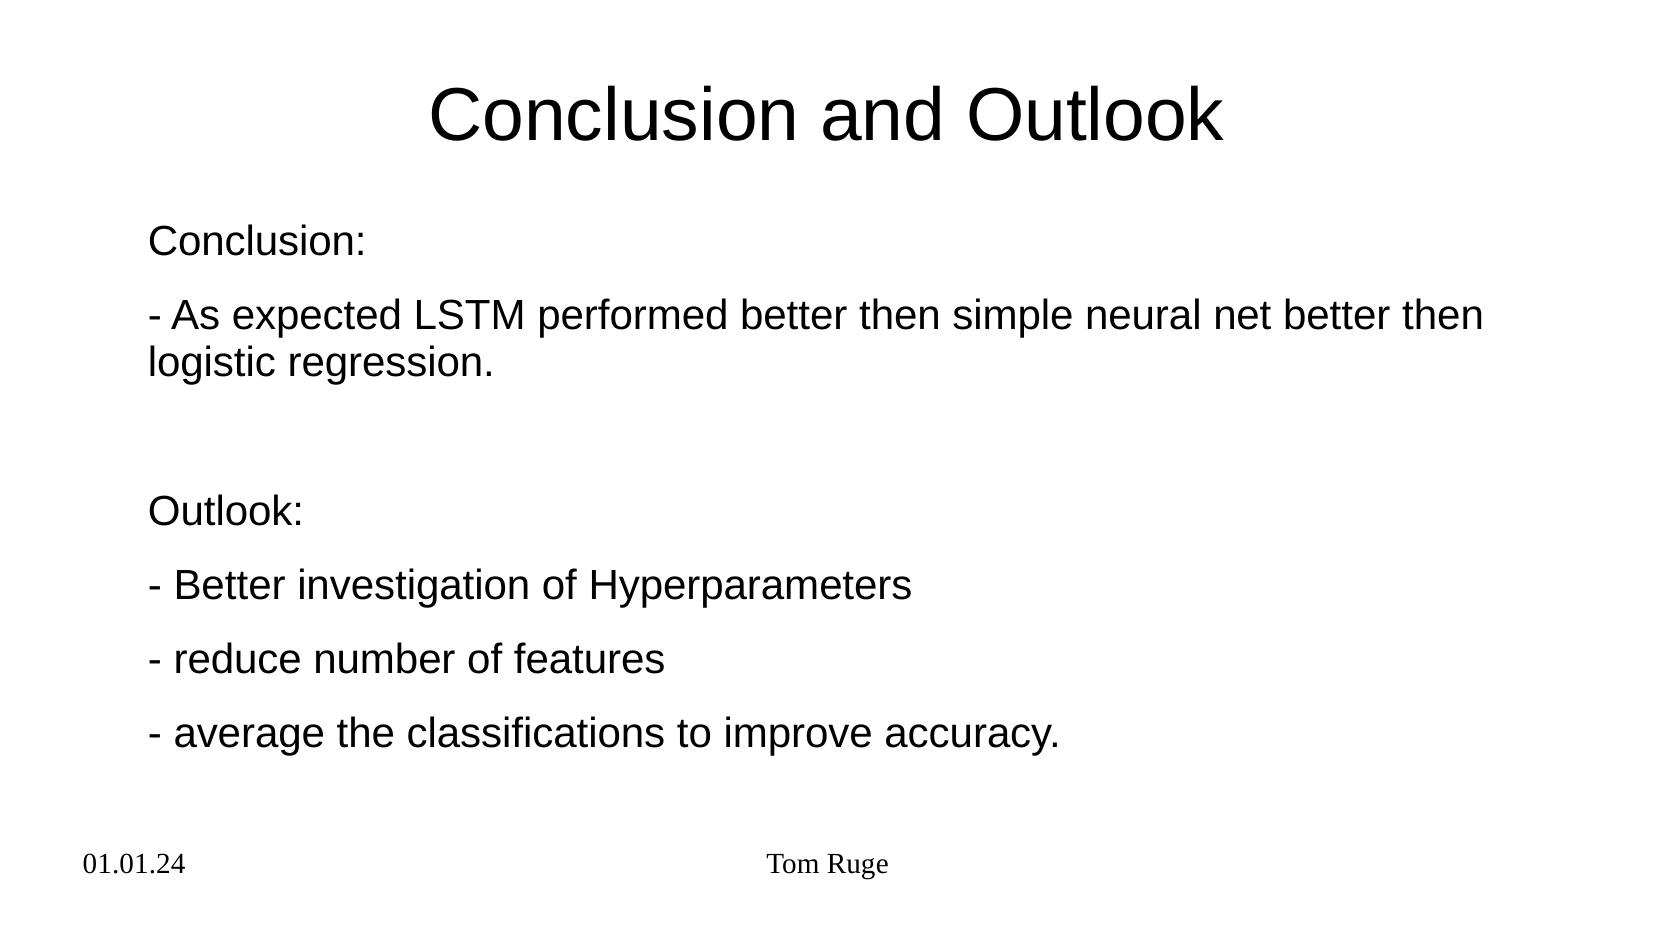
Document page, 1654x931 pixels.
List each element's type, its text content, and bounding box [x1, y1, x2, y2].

title Conclusion and Outlook [82, 37, 1571, 193]
list Conclusion: - As expected LSTM performed better then simple neural net better then logistic regression. Outlook: - Better investigation of Hyperparameters - reduce number of features - average the classifications to improve accuracy. [82, 217, 1625, 758]
